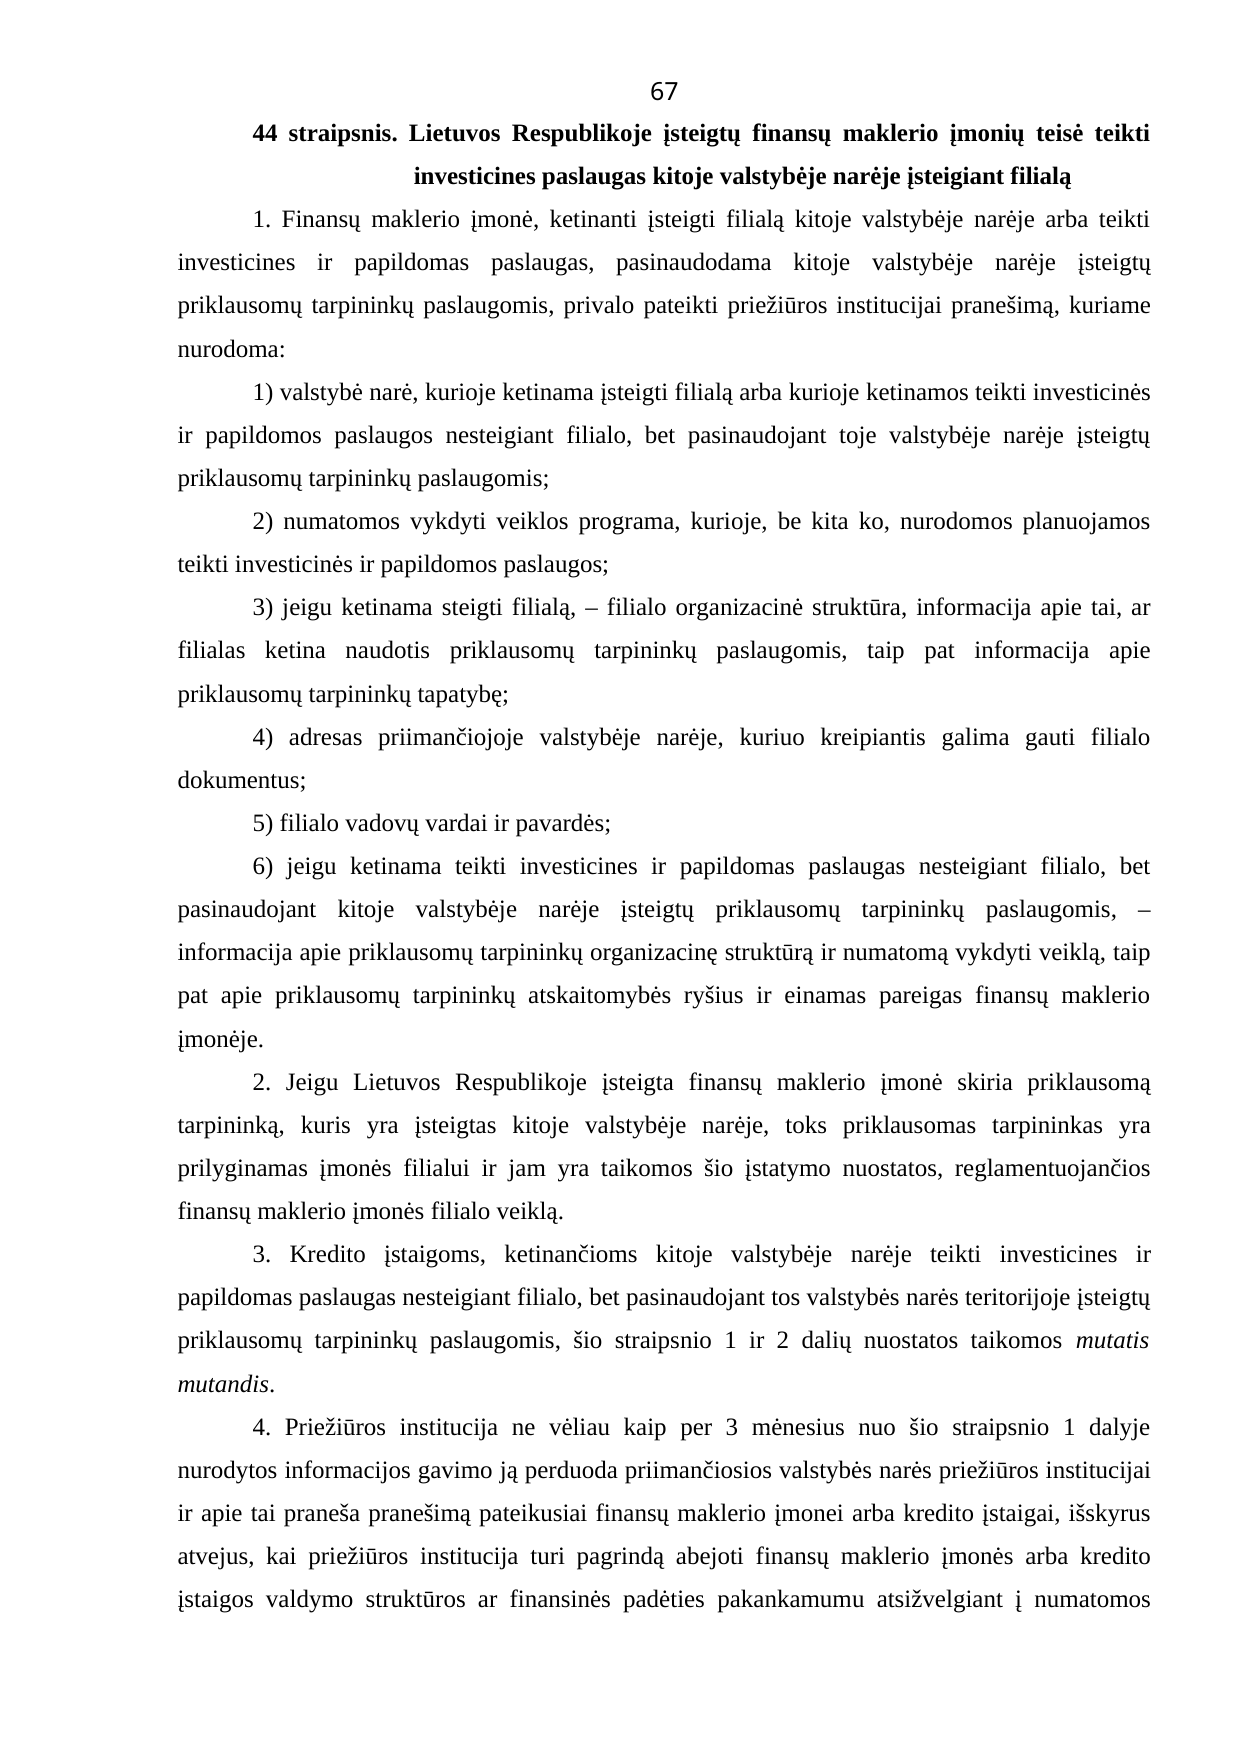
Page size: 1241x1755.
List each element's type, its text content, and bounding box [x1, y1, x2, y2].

text 3) jeigu ketinama steigti filialą, – filialo organizacinė struktūra, informacija apie tai, ar filialas ketina naudotis priklausomų tarpininkų paslaugomis, taip pat informacija apie priklausomų tarpininkų tapatybę; [177, 592, 1152, 707]
text 6) jeigu ketinama teikti investicines ir papildomas paslaugas nesteigiant filialo, bet pasinaudojant kitoje valstybėje narėje įsteigtų priklausomų tarpininkų paslaugomis, – informacija apie priklausomų tarpininkų organizacinę struktūrą ir numatomą vykdyti veiklą, taip pat apie priklausomų tarpininkų atskaitomybės ryšius ir einamas pareigas finansų maklerio įmonėje. [177, 851, 1152, 1052]
text 2. Jeigu Lietuvos Respublikoje įsteigta finansų maklerio įmonė skiria priklausomą tarpininką, kuris yra įsteigtas kitoje valstybėje narėje, toks priklausomas tarpininkas yra prilyginamas įmonės filialui ir jam yra taikomos šio įstatymo nuostatos, reglamentuojančios finansų maklerio įmonės filialo veiklą. [177, 1067, 1152, 1225]
text 5) filialo vadovų vardai ir pavardės; [177, 808, 1152, 837]
text 1. Finansų maklerio įmonė, ketinanti įsteigti filialą kitoje valstybėje narėje arba teikti investicines ir papildomas paslaugas, pasinaudodama kitoje valstybėje narėje įsteigtų priklausomų tarpininkų paslaugomis, privalo pateikti priežiūros institucijai pranešimą, kuriame nurodoma: [177, 204, 1152, 362]
text 4) adresas priimančiojoje valstybėje narėje, kuriuo kreipiantis galima gauti filialo dokumentus; [177, 722, 1152, 794]
text 4. Priežiūros institucija ne vėliau kaip per 3 mėnesius nuo šio straipsnio 1 dalyje nurodytos informacijos gavimo ją perduoda priimančiosios valstybės narės priežiūros institucijai ir apie tai praneša pranešimą pateikusiai finansų maklerio įmonei arba kredito įstaigai, išskyrus atvejus, kai priežiūros institucija turi pagrindą abejoti finansų maklerio įmonės arba kredito įstaigos valdymo struktūros ar finansinės padėties pakankamumu atsižvelgiant į numatomos [177, 1412, 1152, 1613]
text 3. Kredito įstaigoms, ketinančioms kitoje valstybėje narėje teikti investicines ir papildomas paslaugas nesteigiant filialo, bet pasinaudojant tos valstybės narės teritorijoje įsteigtų priklausomų tarpininkų paslaugomis, šio straipsnio 1 ir 2 dalių nuostatos taikomos mutatis mutandis. [177, 1239, 1152, 1397]
text 44 straipsnis. Lietuvos Respublikoje įsteigtų finansų maklerio įmonių teisė teikti investicines paslaugas kitoje valstybėje narėje įsteigiant filialą [252, 118, 1152, 190]
text 1) valstybė narė, kurioje ketinama įsteigti filialą arba kurioje ketinamos teikti investicinės ir papildomos paslaugos nesteigiant filialo, bet pasinaudojant toje valstybėje narėje įsteigtų priklausomų tarpininkų paslaugomis; [177, 377, 1152, 492]
text 2) numatomos vykdyti veiklos programa, kurioje, be kita ko, nurodomos planuojamos teikti investicinės ir papildomos paslaugos; [177, 506, 1152, 578]
